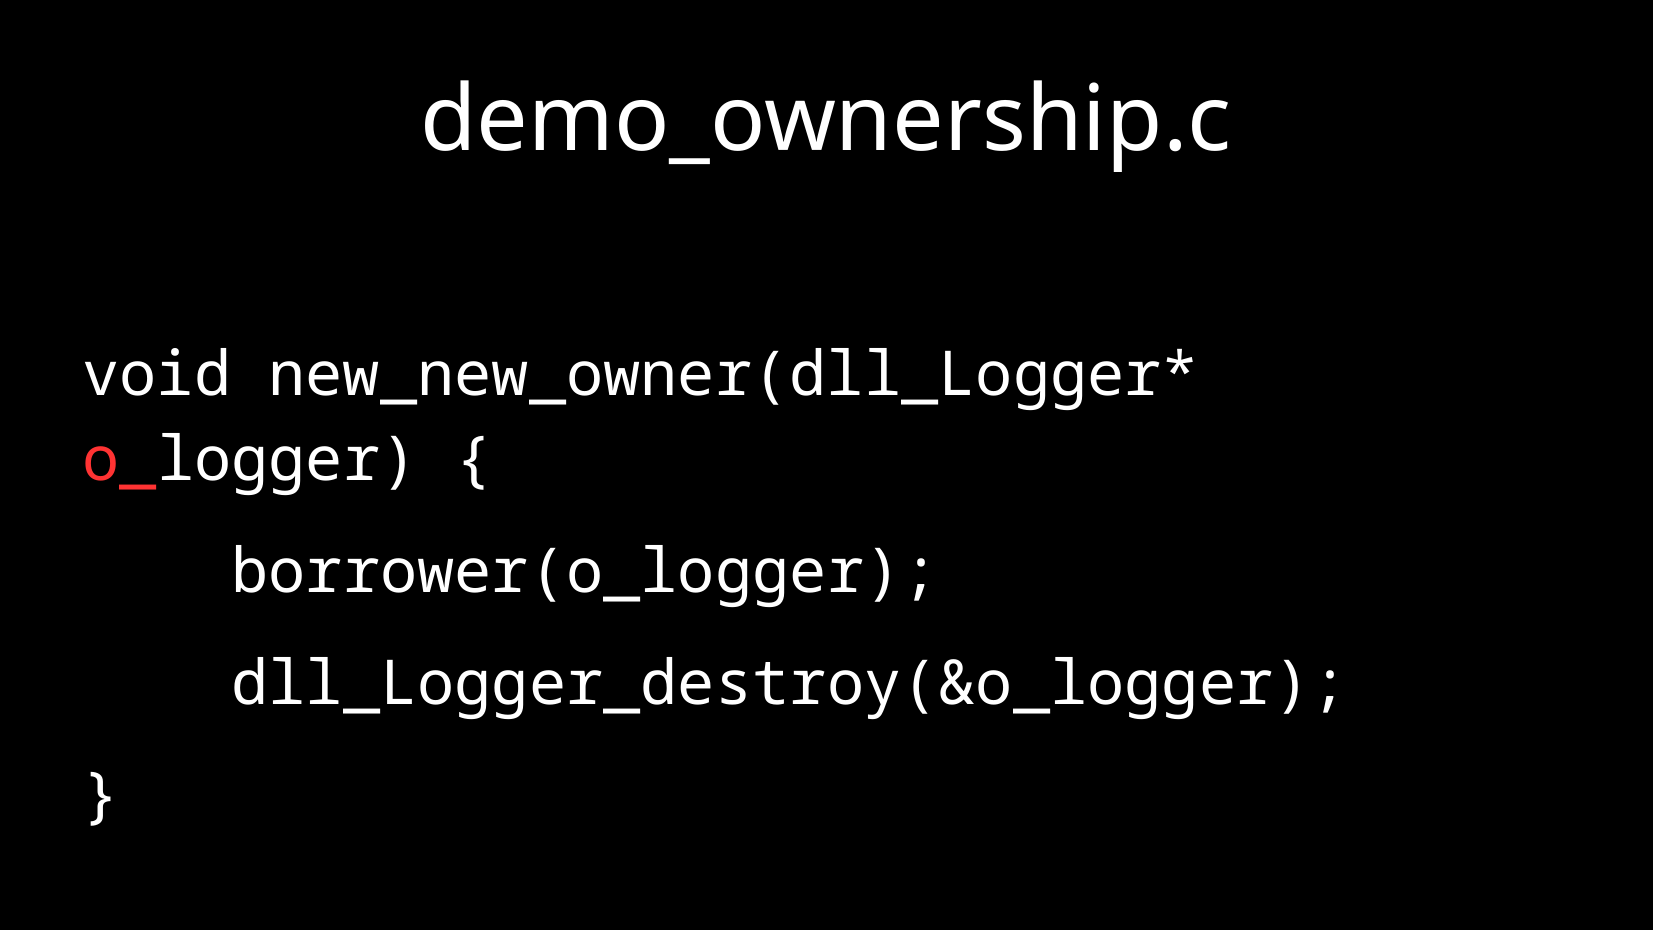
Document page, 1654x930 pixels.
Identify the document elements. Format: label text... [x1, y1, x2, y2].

list void new_new_owner(dll_Logger* o_logger) { borrower(o_logger); dll_Logger_destroy(&o_logger); } [82, 217, 1571, 841]
title demo_ownership.c [82, 37, 1571, 193]
